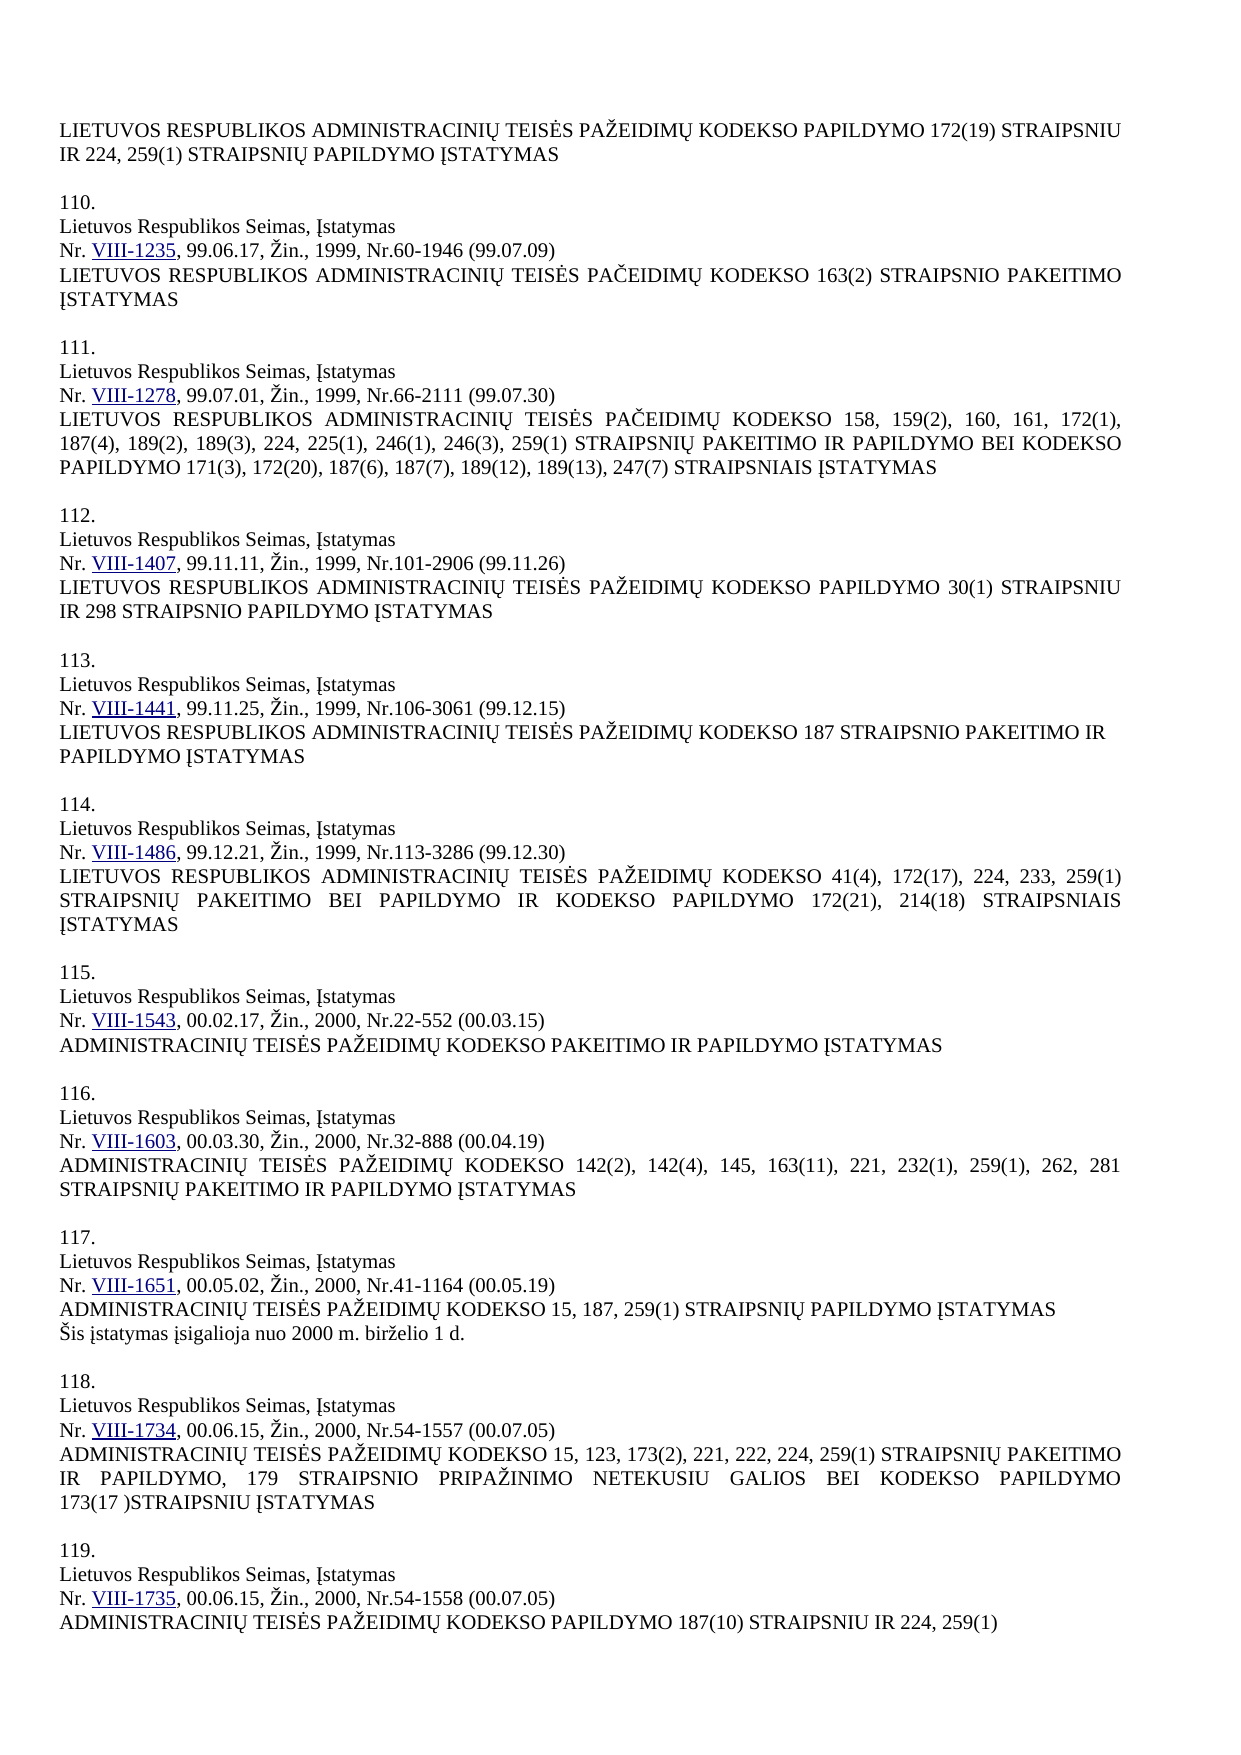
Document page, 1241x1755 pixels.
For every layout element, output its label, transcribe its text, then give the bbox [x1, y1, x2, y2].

text ADMINISTRACINIŲ TEISĖS PAŽEIDIMŲ KODEKSO 15, 187, 259(1) STRAIPSNIŲ PAPILDYMO ĮSTATYMAS [59, 1297, 1122, 1321]
text Lietuvos Respublikos Seimas, Įstatymas [59, 816, 1122, 840]
text ADMINISTRACINIŲ TEISĖS PAŽEIDIMŲ KODEKSO PAKEITIMO IR PAPILDYMO ĮSTATYMAS [59, 1032, 1122, 1057]
text 118. [59, 1369, 1122, 1393]
text Nr. VIII-1651, 00.05.02, Žin., 2000, Nr.41-1164 (00.05.19) [59, 1273, 1122, 1297]
text Lietuvos Respublikos Seimas, Įstatymas [59, 359, 1122, 383]
text ADMINISTRACINIŲ TEISĖS PAŽEIDIMŲ KODEKSO PAPILDYMO 187(10) STRAIPSNIU IR 224, 259(1) [59, 1610, 1122, 1634]
text Nr. VIII-1441, 99.11.25, Žin., 1999, Nr.106-3061 (99.12.15) [59, 696, 1122, 720]
text Lietuvos Respublikos Seimas, Įstatymas [59, 1393, 1122, 1417]
text Lietuvos Respublikos Seimas, Įstatymas [59, 672, 1122, 696]
text Lietuvos Respublikos Seimas, Įstatymas [59, 1562, 1122, 1586]
text LIETUVOS RESPUBLIKOS ADMINISTRACINIŲ TEISĖS PAŽEIDIMŲ KODEKSO 187 STRAIPSNIO PAKEITIMO IR PAPILDYMO ĮSTATYMAS [59, 720, 1122, 768]
text Šis įstatymas įsigalioja nuo 2000 m. birželio 1 d. [59, 1321, 1122, 1345]
text 115. [59, 960, 1122, 984]
text LIETUVOS RESPUBLIKOS ADMINISTRACINIŲ TEISĖS PAŽEIDIMŲ KODEKSO PAPILDYMO 172(19) STRAIPSNIU IR 224, 259(1) STRAIPSNIŲ PAPILDYMO ĮSTATYMAS [59, 118, 1122, 166]
text 119. [59, 1538, 1122, 1562]
text Nr. VIII-1486, 99.12.21, Žin., 1999, Nr.113-3286 (99.12.30) [59, 840, 1122, 864]
text Nr. VIII-1735, 00.06.15, Žin., 2000, Nr.54-1558 (00.07.05) [59, 1586, 1122, 1610]
text LIETUVOS RESPUBLIKOS ADMINISTRACINIŲ TEISĖS PAČEIDIMŲ KODEKSO 158, 159(2), 160, 161, 172(1), 187(4), 189(2), 189(3), 224, 225(1), 246(1), 246(3), 259(1) STRAIPSNIŲ PAKEITIMO IR PAPILDYMO BEI KODEKSO PAPILDYMO 171(3), 172(20), 187(6), 187(7), 189(12), 189(13), 247(7) STRAIPSNIAIS ĮSTATYMAS [59, 407, 1122, 479]
text LIETUVOS RESPUBLIKOS ADMINISTRACINIŲ TEISĖS PAŽEIDIMŲ KODEKSO PAPILDYMO 30(1) STRAIPSNIU IR 298 STRAIPSNIO PAPILDYMO ĮSTATYMAS [59, 575, 1122, 623]
text Nr. VIII-1603, 00.03.30, Žin., 2000, Nr.32-888 (00.04.19) [59, 1129, 1122, 1153]
text 110. [59, 190, 1122, 214]
text LIETUVOS RESPUBLIKOS ADMINISTRACINIŲ TEISĖS PAŽEIDIMŲ KODEKSO 41(4), 172(17), 224, 233, 259(1) STRAIPSNIŲ PAKEITIMO BEI PAPILDYMO IR KODEKSO PAPILDYMO 172(21), 214(18) STRAIPSNIAIS ĮSTATYMAS [59, 864, 1122, 936]
text Nr. VIII-1734, 00.06.15, Žin., 2000, Nr.54-1557 (00.07.05) [59, 1417, 1122, 1442]
text Nr. VIII-1543, 00.02.17, Žin., 2000, Nr.22-552 (00.03.15) [59, 1008, 1122, 1032]
text Nr. VIII-1407, 99.11.11, Žin., 1999, Nr.101-2906 (99.11.26) [59, 551, 1122, 575]
text Lietuvos Respublikos Seimas, Įstatymas [59, 984, 1122, 1008]
text 114. [59, 792, 1122, 816]
text Lietuvos Respublikos Seimas, Įstatymas [59, 214, 1122, 238]
text ADMINISTRACINIŲ TEISĖS PAŽEIDIMŲ KODEKSO 15, 123, 173(2), 221, 222, 224, 259(1) STRAIPSNIŲ PAKEITIMO IR PAPILDYMO, 179 STRAIPSNIO PRIPAŽINIMO NETEKUSIU GALIOS BEI KODEKSO PAPILDYMO 173(17 )STRAIPSNIU ĮSTATYMAS [59, 1442, 1122, 1514]
text Nr. VIII-1278, 99.07.01, Žin., 1999, Nr.66-2111 (99.07.30) [59, 383, 1122, 407]
text Lietuvos Respublikos Seimas, Įstatymas [59, 527, 1122, 551]
text 117. [59, 1225, 1122, 1249]
text Lietuvos Respublikos Seimas, Įstatymas [59, 1105, 1122, 1129]
text LIETUVOS RESPUBLIKOS ADMINISTRACINIŲ TEISĖS PAČEIDIMŲ KODEKSO 163(2) STRAIPSNIO PAKEITIMO ĮSTATYMAS [59, 262, 1122, 311]
text 113. [59, 647, 1122, 672]
text 112. [59, 503, 1122, 527]
text Lietuvos Respublikos Seimas, Įstatymas [59, 1249, 1122, 1273]
text 111. [59, 335, 1122, 359]
text Nr. VIII-1235, 99.06.17, Žin., 1999, Nr.60-1946 (99.07.09) [59, 238, 1122, 262]
text ADMINISTRACINIŲ TEISĖS PAŽEIDIMŲ KODEKSO 142(2), 142(4), 145, 163(11), 221, 232(1), 259(1), 262, 281 STRAIPSNIŲ PAKEITIMO IR PAPILDYMO ĮSTATYMAS [59, 1153, 1122, 1201]
text 116. [59, 1081, 1122, 1105]
